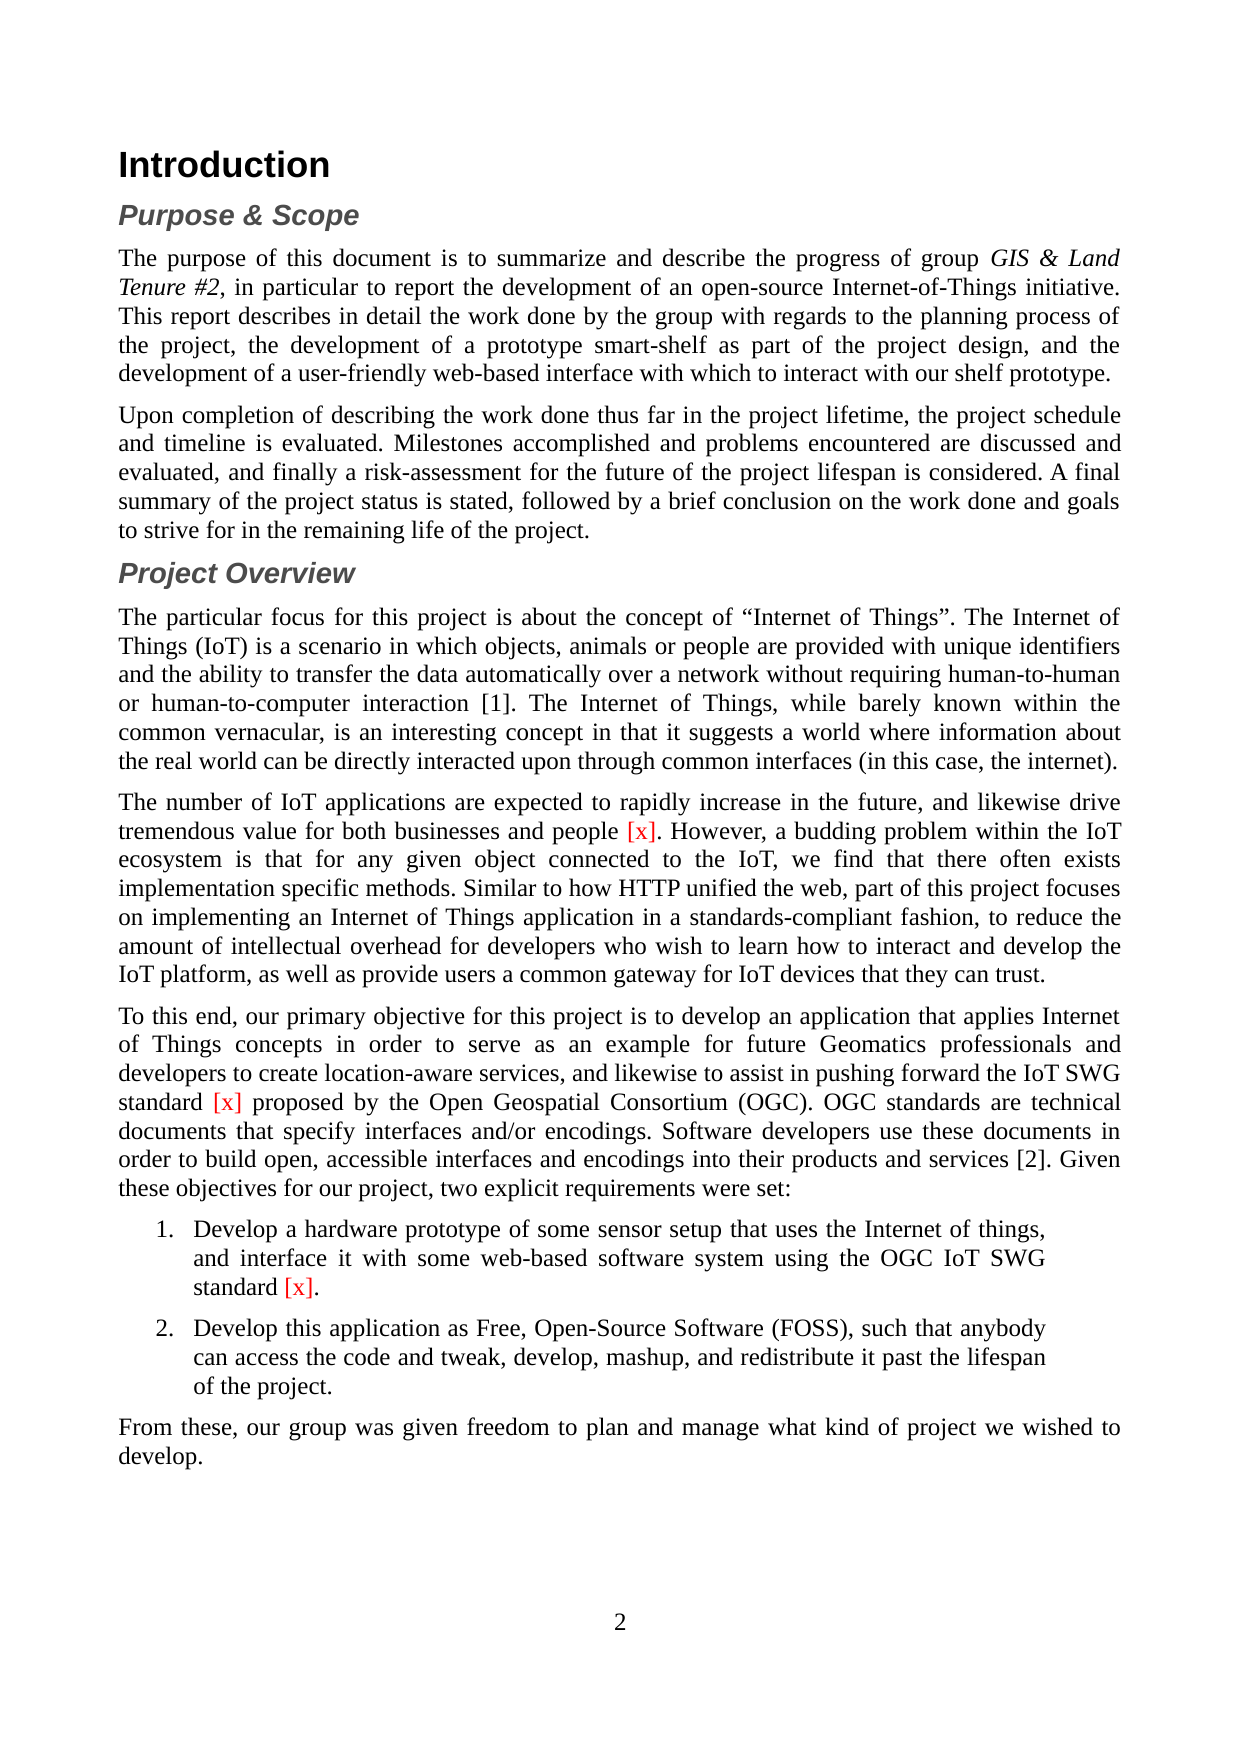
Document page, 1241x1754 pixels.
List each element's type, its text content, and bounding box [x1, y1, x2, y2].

list Develop this application as Free, Open-Source Software (FOSS), such that anybody can access the code and tweak, develop, mashup, and redistribute it past the lifespan of the project. [155, 1313, 1047, 1399]
subtitle Purpose & Scope [118, 198, 1122, 231]
text From these, our group was given freedom to plan and manage what kind of project we wished to develop. [118, 1412, 1122, 1469]
text To this end, our primary objective for this project is to develop an application that applies Internet of Things concepts in order to serve as an example for future Geomatics professionals and developers to create location-aware services, and likewise to assist in pushing forward the IoT SWG standard [x] proposed by the Open Geospatial Consortium (OGC). OGC standards are technical documents that specify interfaces and/or encodings. Software developers use these documents in order to build open, accessible interfaces and encodings into their products and services [2]. Given these objectives for our project, two explicit requirements were set: [118, 1001, 1122, 1202]
text The number of IoT applications are expected to rapidly increase in the future, and likewise drive tremendous value for both businesses and people [x]. However, a budding problem within the IoT ecosystem is that for any given object connected to the IoT, we find that there often exists implementation specific methods. Similar to how HTTP unified the web, part of this project focuses on implementing an Internet of Things application in a standards-compliant fashion, to reduce the amount of intellectual overhead for developers who wish to learn how to interact and develop the IoT platform, as well as provide users a common gateway for IoT devices that they can trust. [118, 787, 1122, 988]
text The particular focus for this project is about the concept of “Internet of Things”. The Internet of Things (IoT) is a scenario in which objects, animals or people are provided with unique identifiers and the ability to transfer the data automatically over a network without requiring human-to-human or human-to-computer interaction [1]. The Internet of Things, while barely known within the common vernacular, is an interesting concept in that it suggests a world where information about the real world can be directly interacted upon through common interfaces (in this case, the internet). [118, 602, 1122, 774]
subtitle Introduction [118, 143, 1122, 185]
text Upon completion of describing the work done thus far in the project lifetime, the project schedule and timeline is evaluated. Milestones accomplished and problems encountered are discussed and evaluated, and finally a risk-assessment for the future of the project lifespan is considered. A final summary of the project status is stated, followed by a brief conclusion on the work done and goals to strive for in the remaining life of the project. [118, 400, 1122, 543]
list Develop a hardware prototype of some sensor setup that uses the Internet of things, and interface it with some web-based software system using the OGC IoT SWG standard [x]. [155, 1214, 1047, 1301]
subtitle Project Overview [118, 556, 1122, 589]
text The purpose of this document is to summarize and describe the progress of group GIS & Land Tenure #2, in particular to report the development of an open-source Internet-of-Things initiative. This report describes in detail the work done by the group with regards to the planning process of the project, the development of a prototype smart-shelf as part of the project design, and the development of a user-friendly web-based interface with which to interact with our shelf prototype. [118, 243, 1122, 387]
